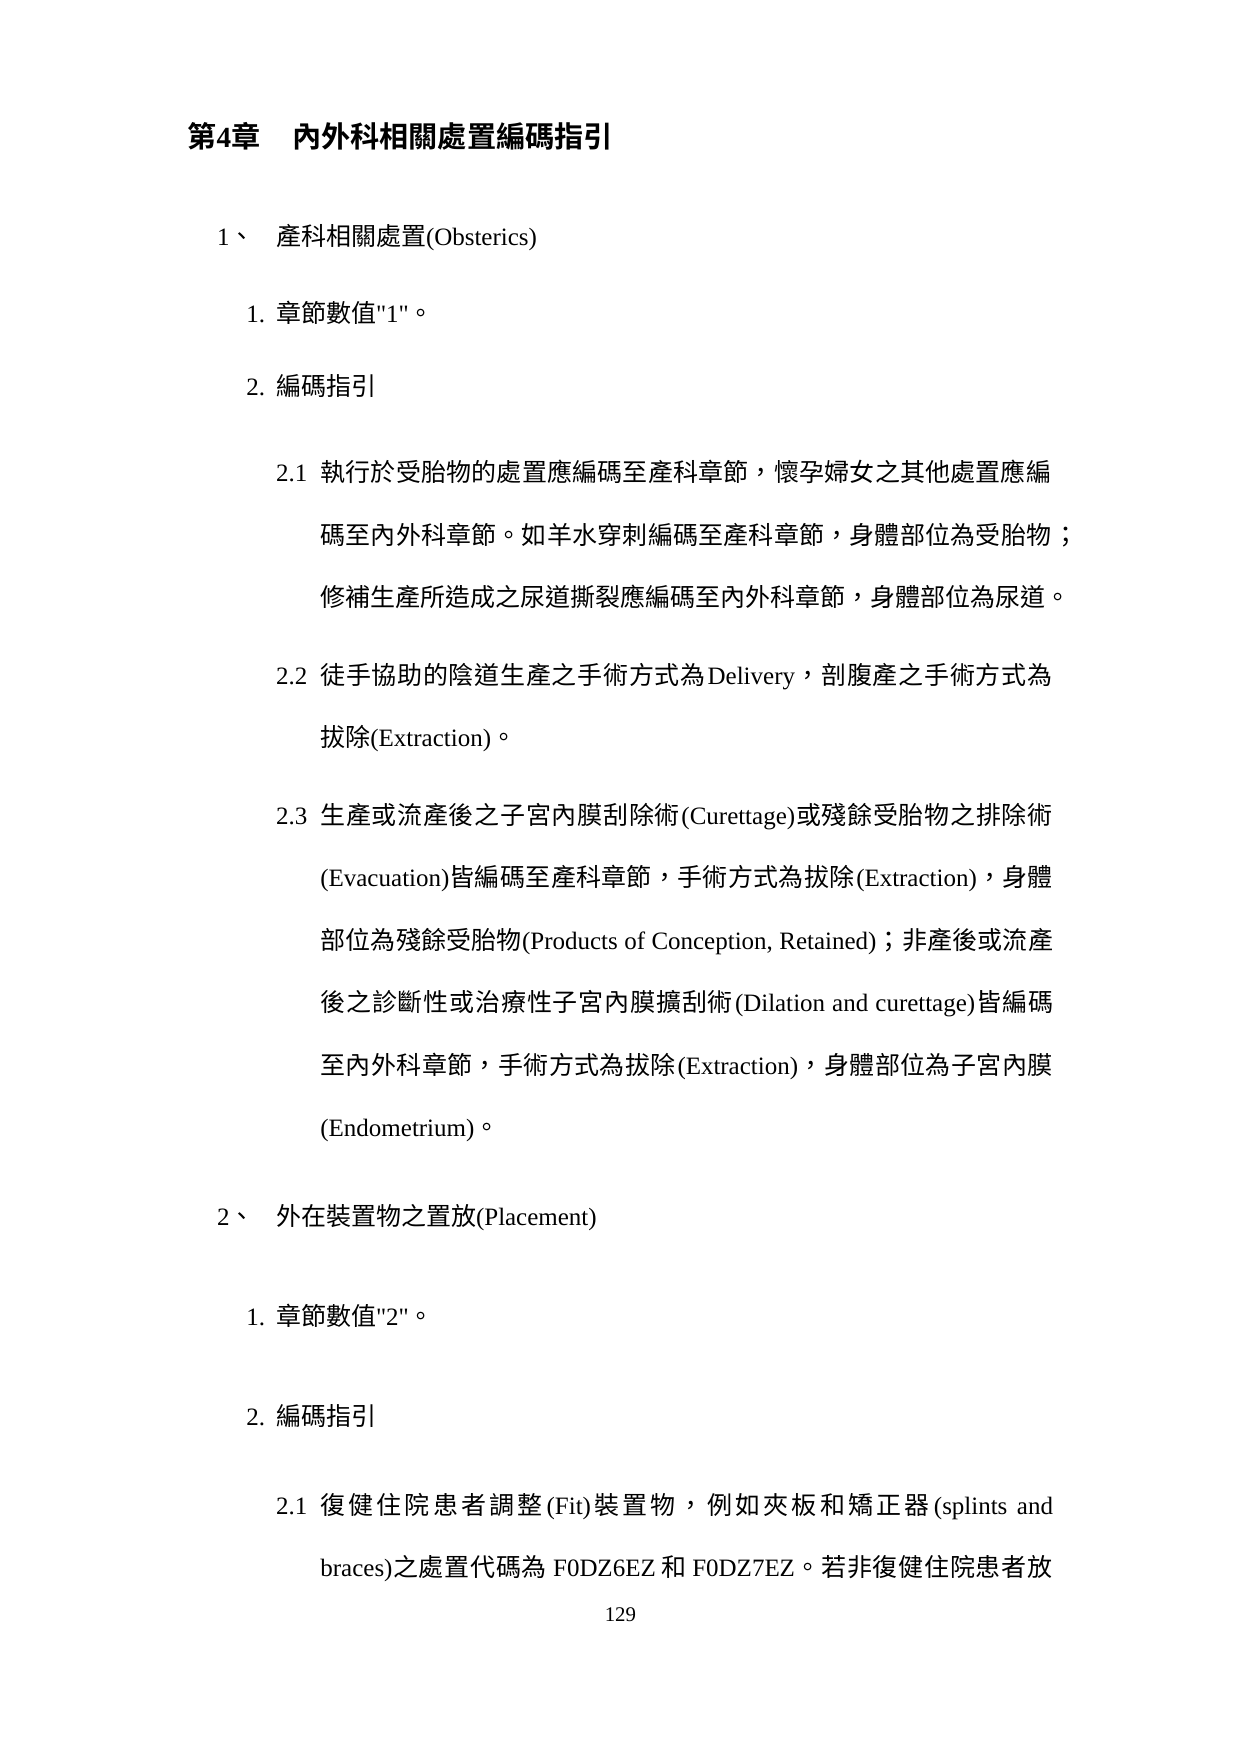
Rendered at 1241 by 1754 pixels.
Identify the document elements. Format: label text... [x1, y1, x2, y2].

list 生產或流產後之子宮內膜刮除術(Curettage)或殘餘受胎物之排除術(Evacuation)皆編碼至產科章節，手術方式為拔除(Extraction)，身體部位為殘餘受胎物(Products of Conception, Retained)；非產後或流產後之診斷性或治療性子宮內膜擴刮術(Dilation and curettage)皆編碼至內外科章節，手術方式為拔除(Extraction)，身體部位為子宮內膜(Endometrium)。 [276, 772, 1053, 1147]
list 章節數值"1"。 [246, 293, 1053, 329]
list 章節數值"2"。 [246, 1273, 1053, 1336]
list 編碼指引 [246, 367, 1053, 403]
list 內外科相關處置編碼指引 [187, 113, 1053, 156]
list 徒手協助的陰道生產之手術方式為Delivery，剖腹產之手術方式為拔除(Extraction)。 [276, 632, 1053, 757]
list 產科相關處置(Obsterics) [217, 193, 1053, 256]
list 執行於受胎物的處置應編碼至產科章節，懷孕婦女之其他處置應編碼至內外科章節。如羊水穿刺編碼至產科章節，身體部位為受胎物；修補生產所造成之尿道撕裂應編碼至內外科章節，身體部位為尿道。 [276, 429, 1053, 617]
list 編碼指引 [246, 1373, 1053, 1436]
list 外在裝置物之置放(Placement) [217, 1173, 1053, 1236]
list 復健住院患者調整(Fit)裝置物，例如夾板和矯正器(splints and braces)之處置代碼為F0DZ6EZ和F0DZ7EZ。若非復健住院患者放 [276, 1462, 1053, 1587]
